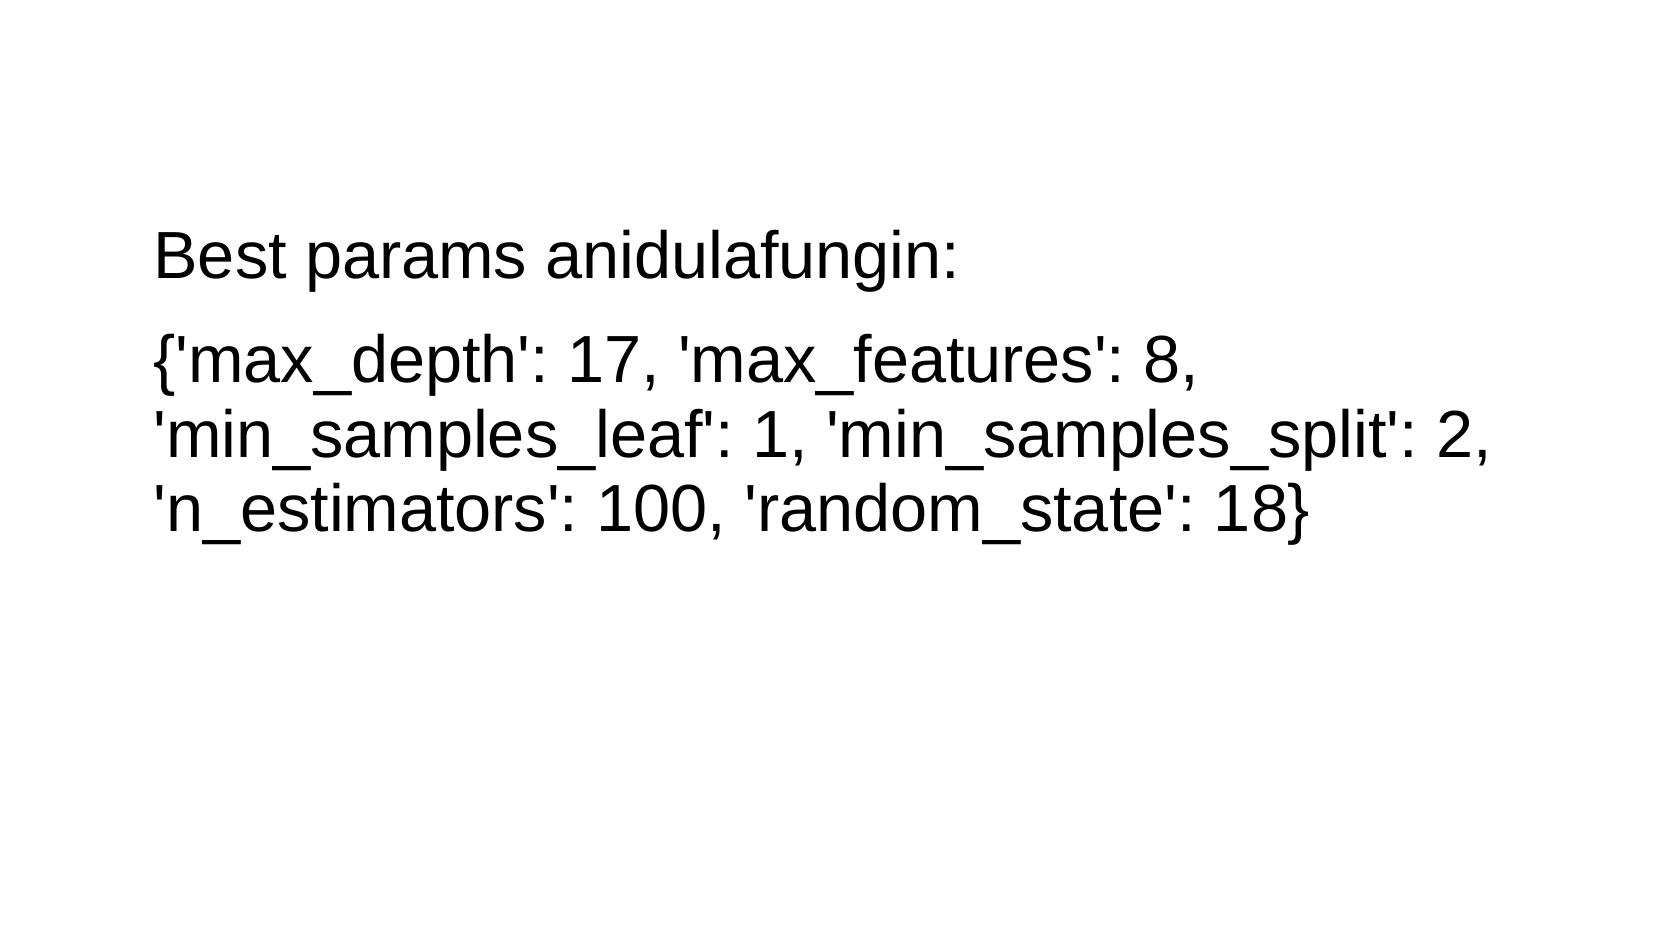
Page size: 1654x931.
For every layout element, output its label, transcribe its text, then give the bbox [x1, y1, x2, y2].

list Best params anidulafungin: {'max_depth': 17, 'max_features': 8, 'min_samples_leaf': 1, 'min_samples_split': 2, 'n_estimators': 100, 'random_state': 18} [82, 217, 1571, 758]
